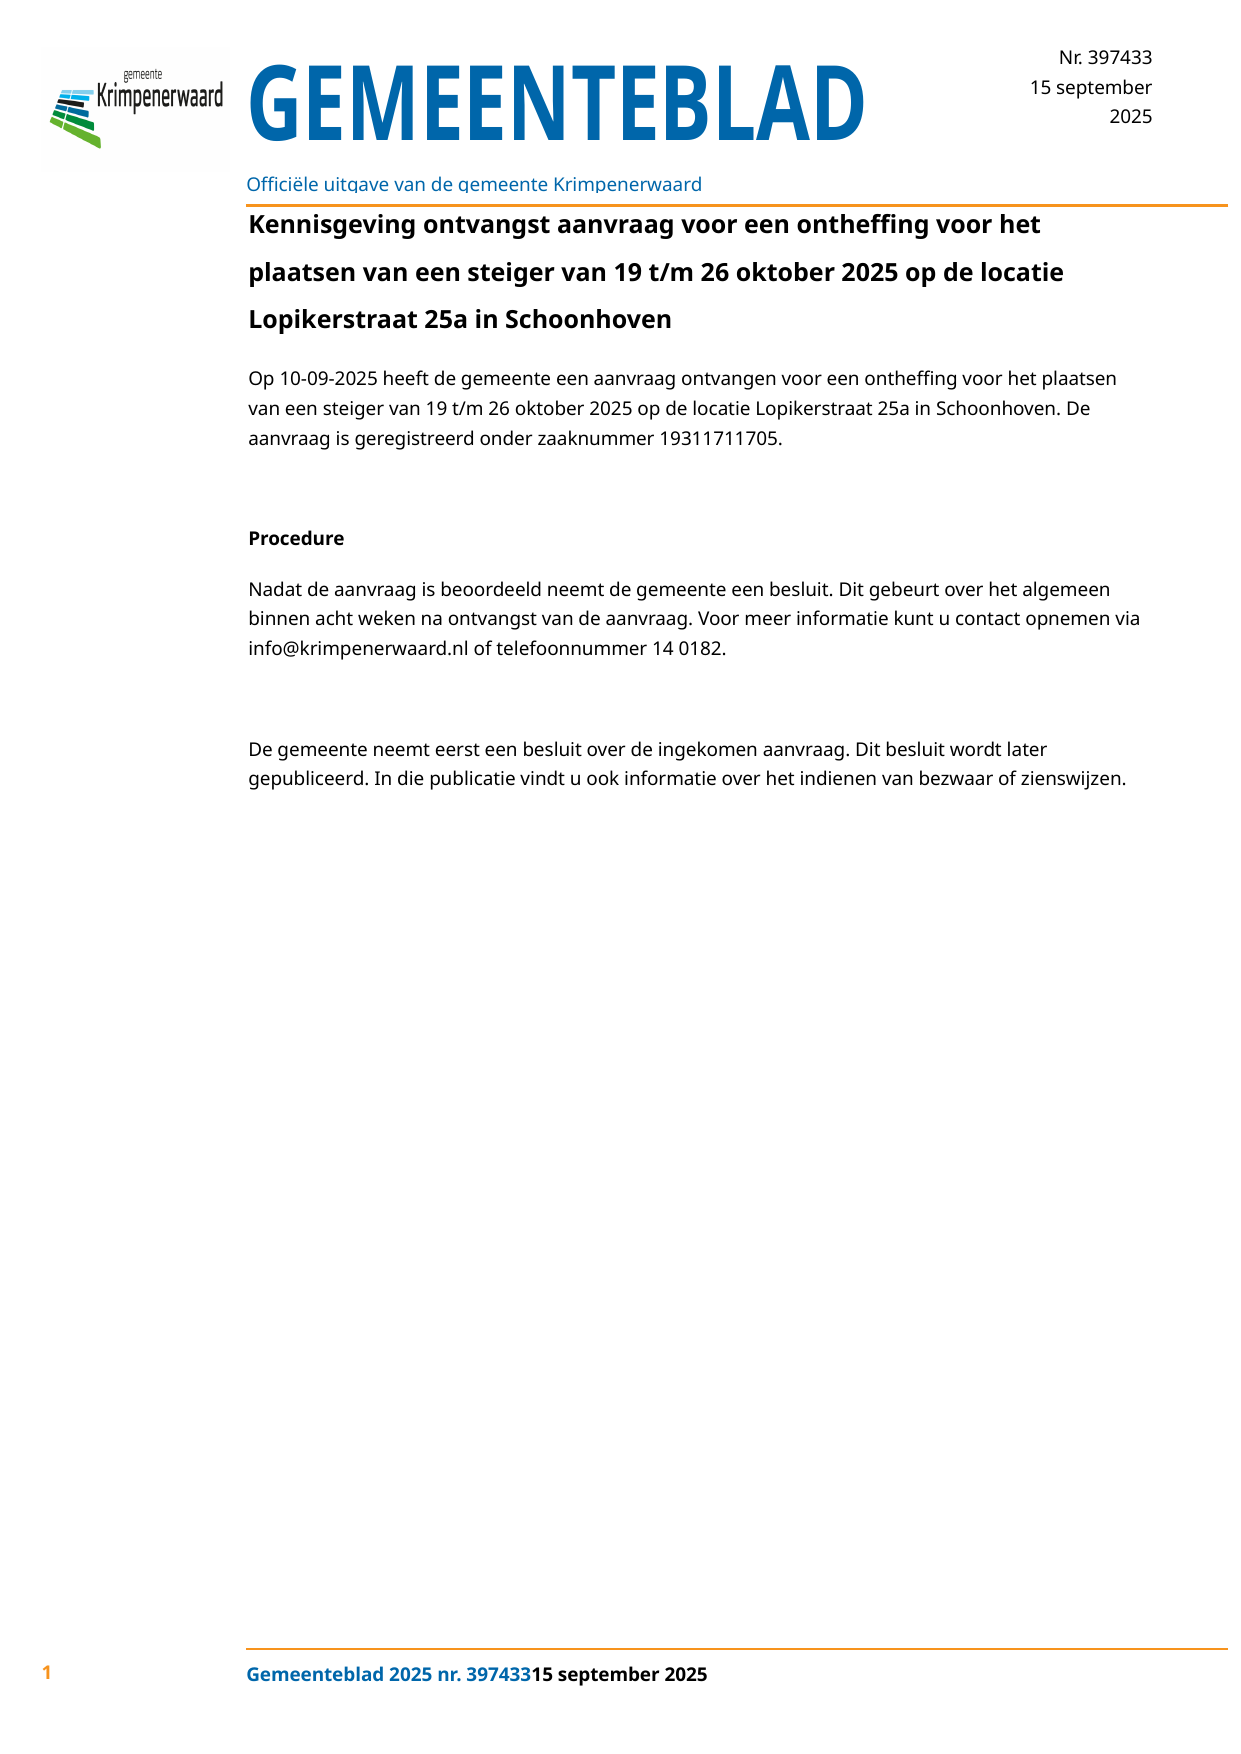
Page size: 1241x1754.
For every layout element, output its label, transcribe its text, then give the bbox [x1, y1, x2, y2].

text Op 10-09-2025 heeft de gemeente een aanvraag ontvangen voor een ontheffing voor het plaatsen van een steiger van 19 t/m 26 oktober 2025 op de locatie Lopikerstraat 25a in Schoonhoven. De aanvraag is geregistreerd onder zaaknummer 19311711705. [248, 366, 1152, 450]
text Kennisgeving ontvangst aanvraag voor een ontheffing voor het plaatsen van een steiger van 19 t/m 26 oktober 2025 op de locatie Lopikerstraat 25a in Schoonhoven [248, 207, 1152, 336]
picture [41, 47, 231, 172]
text Procedure [248, 526, 1152, 551]
text De gemeente neemt eerst een besluit over de ingekomen aanvraag. Dit besluit wordt later gepubliceerd. In die publicatie vindt u ook informatie over het indienen van bezwaar of zienswijzen. [248, 736, 1152, 791]
text Nadat de aanvraag is beoordeeld neemt de gemeente een besluit. Dit gebeurt over het algemeen binnen acht weken na ontvangst van de aanvraag. Voor meer informatie kunt u contact opnemen via info@krimpenerwaard.nl of telefoonnummer 14 0182. [248, 576, 1152, 661]
